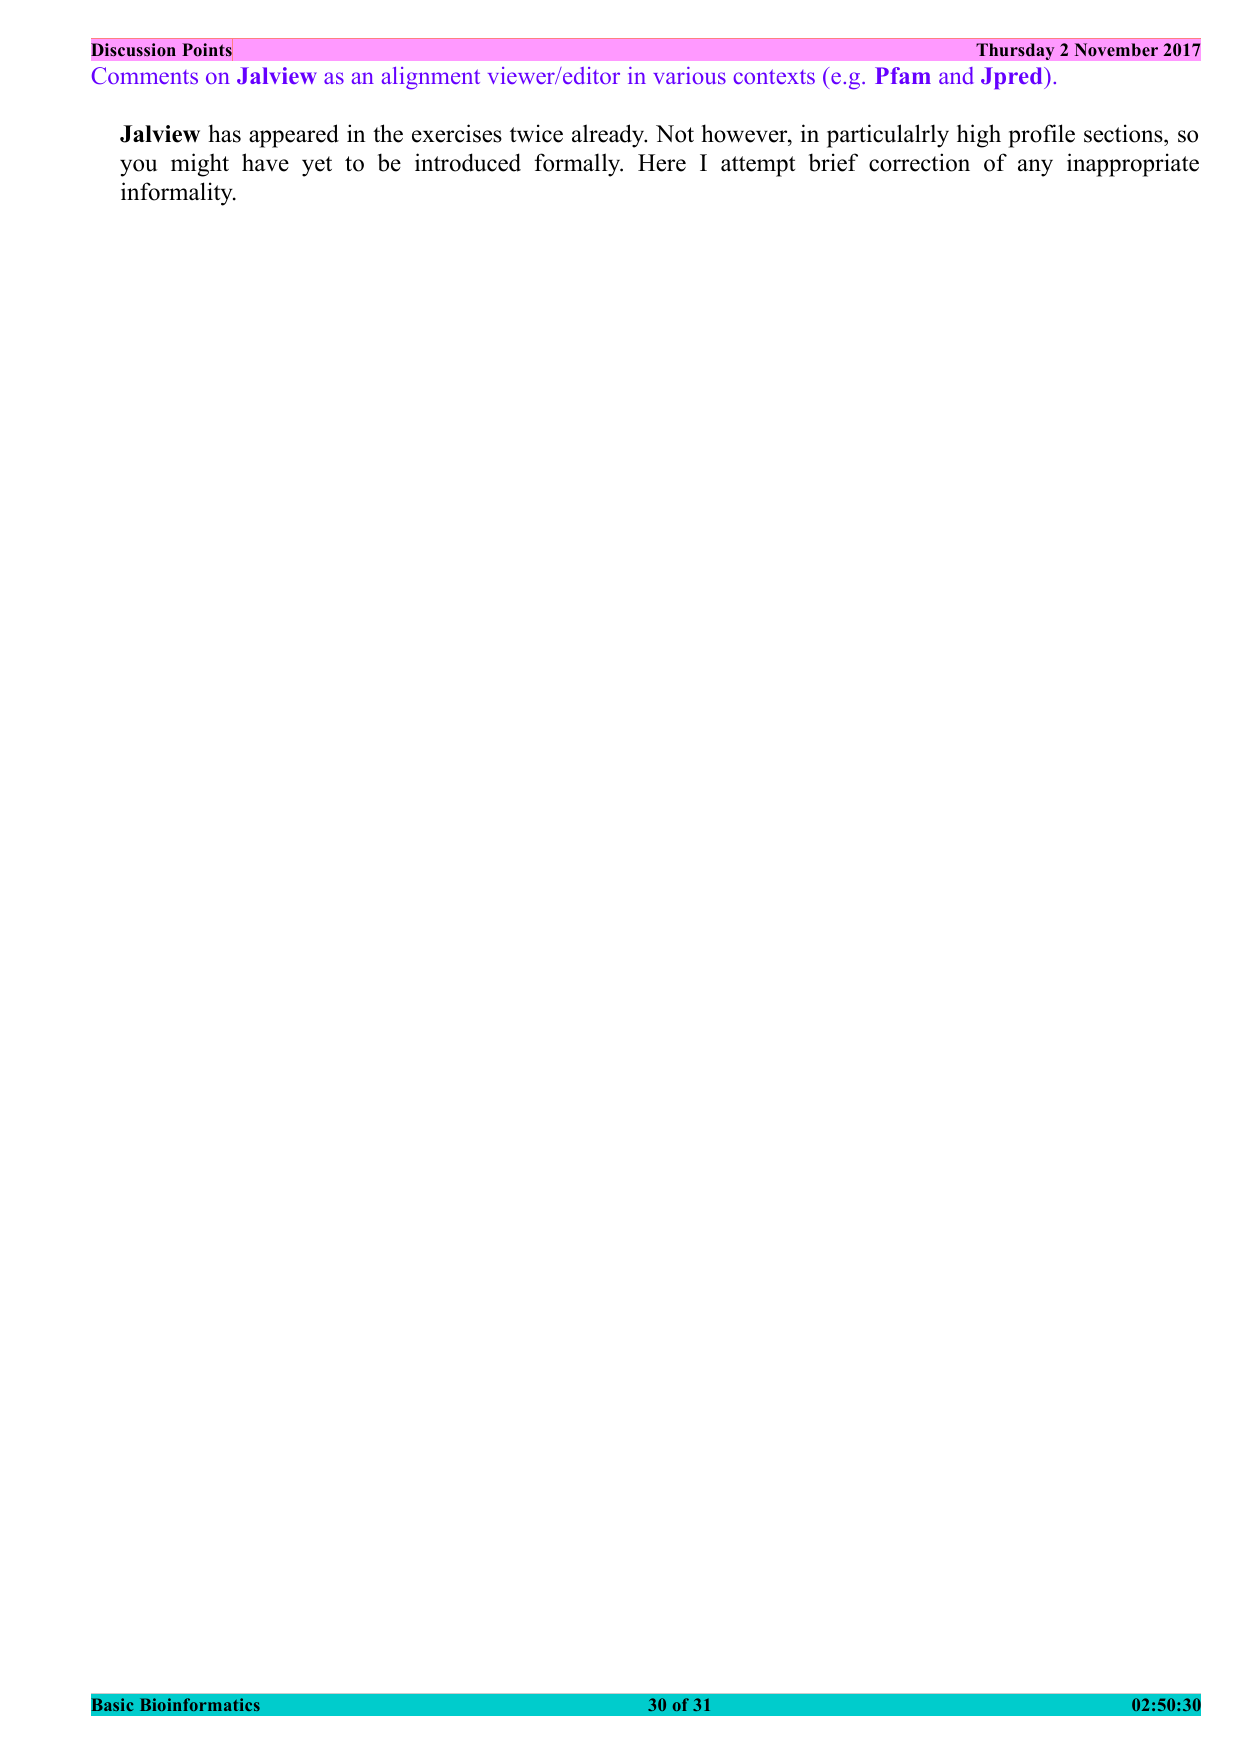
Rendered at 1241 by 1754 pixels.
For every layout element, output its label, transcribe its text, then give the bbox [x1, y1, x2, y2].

text Jalview has appeared in the exercises twice already. Not however, in particulalrly high profile sections, so you might have yet to be introduced formally. Here I attempt brief correction of any inappropriate informality. [120, 119, 1201, 206]
text Comments on Jalview as an alignment viewer/editor in various contexts (e.g. Pfam and Jpred). [91, 61, 1201, 89]
